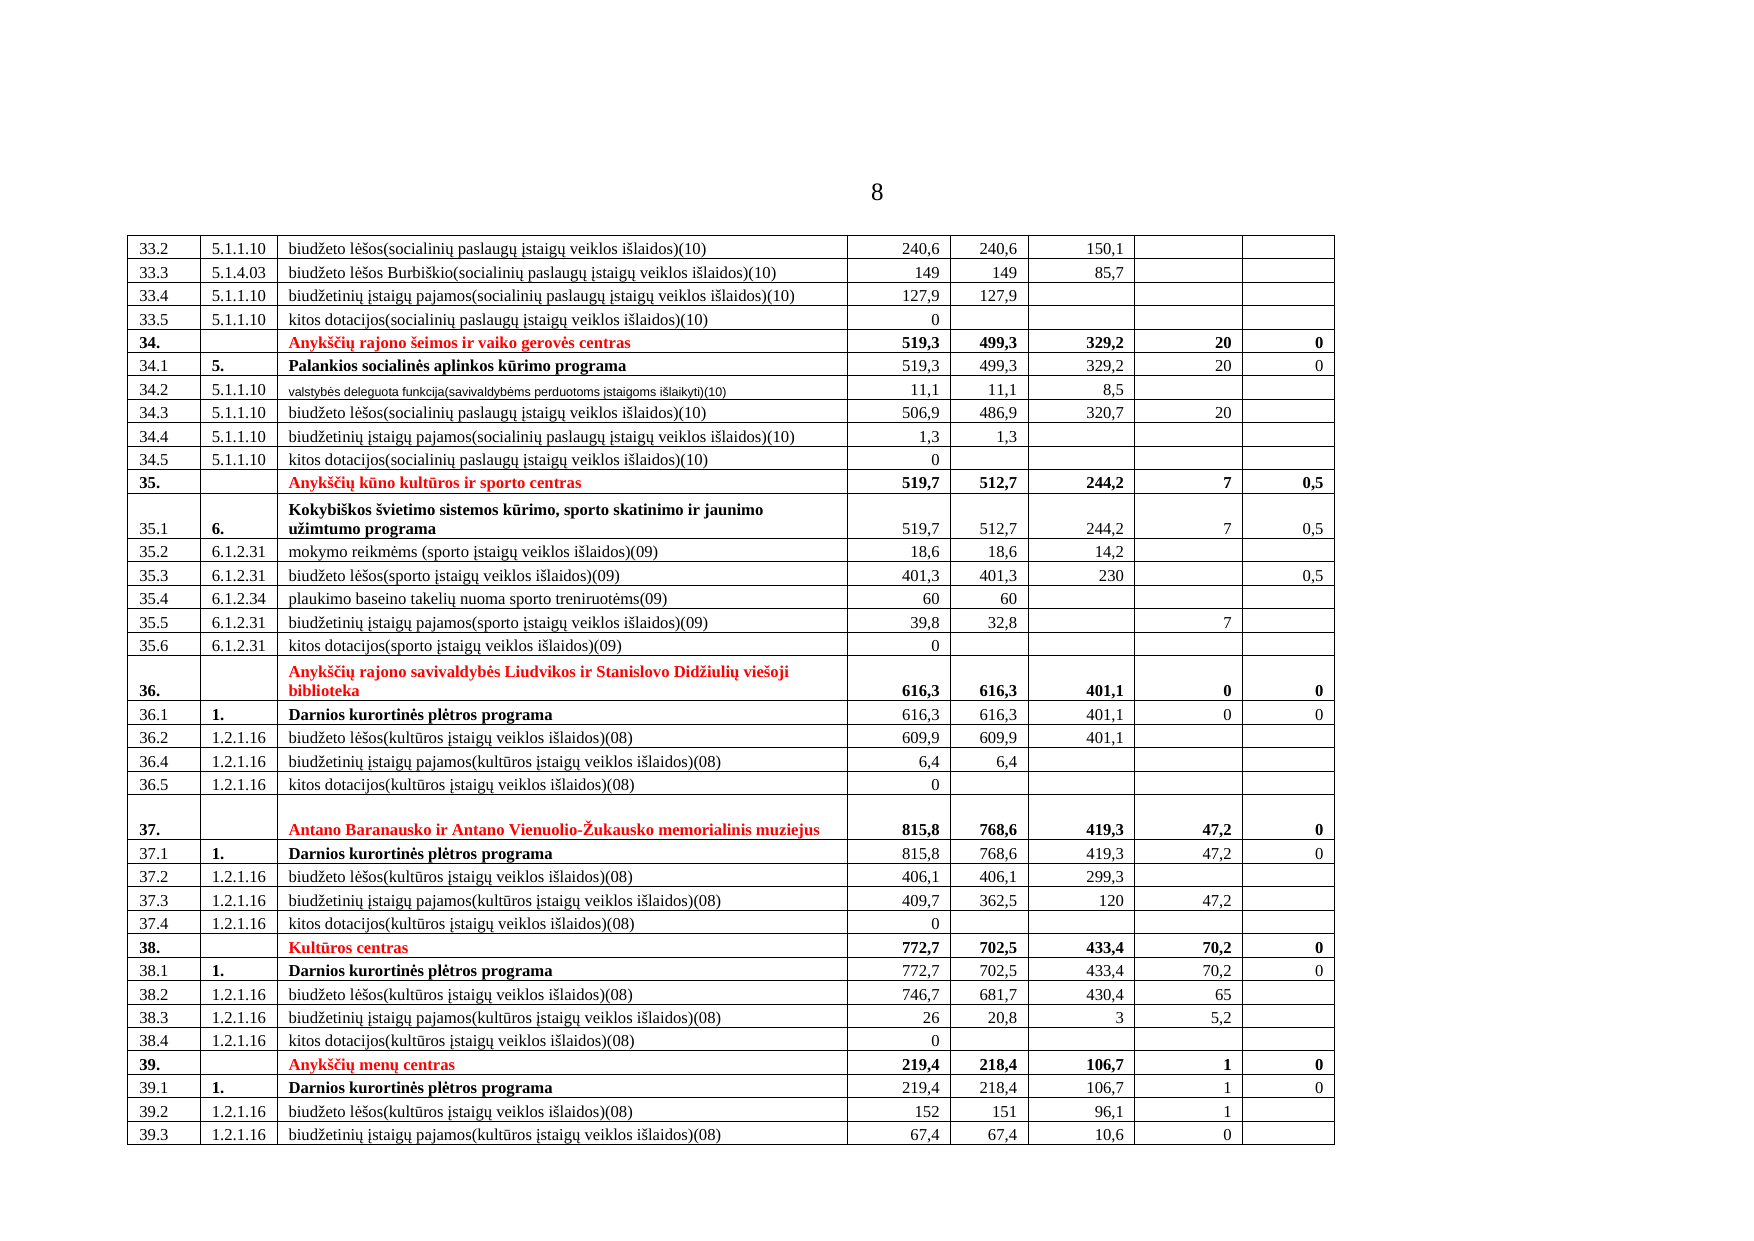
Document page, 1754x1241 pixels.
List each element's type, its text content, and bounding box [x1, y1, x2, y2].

table_cell 60 [848, 586, 950, 608]
table_cell 14,2 [1029, 539, 1134, 561]
table_cell [951, 633, 1028, 655]
table_cell 616,3 [848, 701, 950, 724]
table_cell 127,9 [848, 283, 950, 305]
table_cell Anykščių menų centras [278, 1051, 847, 1074]
table_cell 149 [951, 259, 1028, 282]
table_cell 230 [1029, 562, 1134, 585]
table_cell 151 [951, 1098, 1028, 1121]
table_cell [1135, 283, 1242, 305]
table_cell [1243, 423, 1334, 446]
table_cell [1243, 633, 1334, 655]
table_cell biudžeto lėšos(socialinių paslaugų įstaigų veiklos išlaidos)(10) [278, 236, 847, 258]
table_cell 1.2.1.16 [201, 864, 277, 886]
table_cell 401,1 [1029, 701, 1134, 724]
table_cell 401,1 [1029, 656, 1134, 700]
table_cell biudžetinių įstaigų pajamos(kultūros įstaigų veiklos išlaidos)(08) [278, 1005, 847, 1027]
table_cell [1135, 1028, 1242, 1050]
table_cell 519,7 [848, 494, 950, 538]
table_cell [1029, 306, 1134, 328]
table_cell Kultūros centras [278, 934, 847, 957]
table_cell kitos dotacijos(kultūros įstaigų veiklos išlaidos)(08) [278, 772, 847, 794]
table_cell 401,3 [848, 562, 950, 585]
table_cell [1029, 633, 1134, 655]
table_cell 34.4 [128, 423, 200, 446]
table_cell 152 [848, 1098, 950, 1121]
table_cell Darnios kurortinės plėtros programa [278, 1075, 847, 1097]
table_cell 519,7 [848, 470, 950, 492]
table_cell [1243, 447, 1334, 469]
table_cell [1135, 633, 1242, 655]
table_cell 1.2.1.16 [201, 1098, 277, 1121]
table_cell 67,4 [848, 1122, 950, 1144]
table_cell biudžetinių įstaigų pajamos(socialinių paslaugų įstaigų veiklos išlaidos)(10) [278, 423, 847, 446]
table_cell [1243, 725, 1334, 747]
table_cell 33.2 [128, 236, 200, 258]
table_cell 5.1.1.10 [201, 423, 277, 446]
table_cell 746,7 [848, 981, 950, 1003]
table_cell 0 [1243, 958, 1334, 980]
table_cell 32,8 [951, 609, 1028, 632]
table_cell 33.4 [128, 283, 200, 305]
table_cell 0 [1135, 1122, 1242, 1144]
table_cell biudžeto lėšos(sporto įstaigų veiklos išlaidos)(09) [278, 562, 847, 585]
table_cell [201, 795, 277, 839]
table_cell 5.1.1.10 [201, 283, 277, 305]
table_cell 499,3 [951, 353, 1028, 375]
table_cell 1 [1135, 1075, 1242, 1097]
table_cell 39.2 [128, 1098, 200, 1121]
table_cell 38.1 [128, 958, 200, 980]
table_cell Anykščių kūno kultūros ir sporto centras [278, 470, 847, 492]
table_cell 38.2 [128, 981, 200, 1003]
table_cell Darnios kurortinės plėtros programa [278, 701, 847, 724]
table_cell 519,3 [848, 353, 950, 375]
table_cell 772,7 [848, 934, 950, 957]
table_cell 38. [128, 934, 200, 957]
table_cell 0,5 [1243, 494, 1334, 538]
table_cell [1135, 562, 1242, 585]
table_cell [1243, 1122, 1334, 1144]
table_cell 35. [128, 470, 200, 492]
table_cell [1135, 911, 1242, 933]
table_cell 5,2 [1135, 1005, 1242, 1027]
table_cell [1243, 259, 1334, 282]
table_cell 815,8 [848, 840, 950, 863]
table_cell biudžeto lėšos Burbiškio(socialinių paslaugų įstaigų veiklos išlaidos)(10) [278, 259, 847, 282]
table_cell [951, 306, 1028, 328]
table_cell 35.5 [128, 609, 200, 632]
table_cell 1,3 [848, 423, 950, 446]
table_cell 7 [1135, 609, 1242, 632]
table_cell [951, 772, 1028, 794]
table_cell 65 [1135, 981, 1242, 1003]
table_cell 11,1 [951, 376, 1028, 399]
table_cell 499,3 [951, 330, 1028, 352]
table_cell 244,2 [1029, 494, 1134, 538]
table_cell 1 [1135, 1098, 1242, 1121]
table_cell 219,4 [848, 1075, 950, 1097]
table_cell 39.1 [128, 1075, 200, 1097]
table_cell 120 [1029, 887, 1134, 910]
table_cell [1135, 725, 1242, 747]
table_cell 5.1.1.10 [201, 376, 277, 399]
table_cell biudžeto lėšos(kultūros įstaigų veiklos išlaidos)(08) [278, 725, 847, 747]
table_cell [951, 911, 1028, 933]
table_cell 6,4 [951, 748, 1028, 771]
table_cell 35.2 [128, 539, 200, 561]
table_cell 7 [1135, 494, 1242, 538]
table_cell 681,7 [951, 981, 1028, 1003]
table_cell 1. [201, 701, 277, 724]
table_cell 106,7 [1029, 1051, 1134, 1074]
table_cell [1135, 586, 1242, 608]
table_cell 35.1 [128, 494, 200, 538]
table_cell 34.1 [128, 353, 200, 375]
table_cell biudžeto lėšos(kultūros įstaigų veiklos išlaidos)(08) [278, 1098, 847, 1121]
table_cell 0 [848, 1028, 950, 1050]
table_cell 33.5 [128, 306, 200, 328]
table_cell [1135, 376, 1242, 399]
table_cell biudžetinių įstaigų pajamos(kultūros įstaigų veiklos išlaidos)(08) [278, 748, 847, 771]
table_cell 6.1.2.31 [201, 609, 277, 632]
table_cell biudžetinių įstaigų pajamos(kultūros įstaigų veiklos išlaidos)(08) [278, 887, 847, 910]
table_cell [1135, 423, 1242, 446]
table_cell 433,4 [1029, 958, 1134, 980]
table_cell 1.2.1.16 [201, 887, 277, 910]
table_cell 512,7 [951, 470, 1028, 492]
table_cell 5.1.1.10 [201, 400, 277, 422]
table_cell 1.2.1.16 [201, 1005, 277, 1027]
table_cell [1243, 911, 1334, 933]
table_cell 0 [1243, 1051, 1334, 1074]
table_cell 3 [1029, 1005, 1134, 1027]
table_cell 35.4 [128, 586, 200, 608]
table_cell 219,4 [848, 1051, 950, 1074]
table_cell 39. [128, 1051, 200, 1074]
table_cell 362,5 [951, 887, 1028, 910]
table_cell [1243, 864, 1334, 886]
table_cell 6.1.2.34 [201, 586, 277, 608]
table_cell [1029, 423, 1134, 446]
table_cell 1.2.1.16 [201, 748, 277, 771]
table_cell 768,6 [951, 840, 1028, 863]
table_cell 20 [1135, 400, 1242, 422]
table_cell 616,3 [848, 656, 950, 700]
table_cell 409,7 [848, 887, 950, 910]
table_cell 0,5 [1243, 470, 1334, 492]
table_cell [1029, 283, 1134, 305]
table_cell 34. [128, 330, 200, 352]
table_cell biudžetinių įstaigų pajamos(socialinių paslaugų įstaigų veiklos išlaidos)(10) [278, 283, 847, 305]
table_cell 26 [848, 1005, 950, 1027]
table_cell Anykščių rajono šeimos ir vaiko gerovės centras [278, 330, 847, 352]
table_cell 609,9 [848, 725, 950, 747]
table_cell 20 [1135, 353, 1242, 375]
table_cell 419,3 [1029, 840, 1134, 863]
table_cell 85,7 [1029, 259, 1134, 282]
table_cell 34.5 [128, 447, 200, 469]
table_cell 401,1 [1029, 725, 1134, 747]
table_cell 1 [1135, 1051, 1242, 1074]
table_cell 36.1 [128, 701, 200, 724]
table_cell [1243, 306, 1334, 328]
table_cell [201, 1051, 277, 1074]
table_cell 67,4 [951, 1122, 1028, 1144]
table_cell 96,1 [1029, 1098, 1134, 1121]
table_cell [1135, 748, 1242, 771]
table_cell 1.2.1.16 [201, 725, 277, 747]
table_cell 7 [1135, 470, 1242, 492]
table_cell Darnios kurortinės plėtros programa [278, 840, 847, 863]
table_cell 0 [1243, 1075, 1334, 1097]
table_cell 0 [848, 447, 950, 469]
table_cell 419,3 [1029, 795, 1134, 839]
table_cell Darnios kurortinės plėtros programa [278, 958, 847, 980]
table_cell 37.3 [128, 887, 200, 910]
table_cell 34.3 [128, 400, 200, 422]
table_cell [1243, 981, 1334, 1003]
table_cell 702,5 [951, 934, 1028, 957]
table_cell 36.5 [128, 772, 200, 794]
table_cell 5.1.1.10 [201, 447, 277, 469]
table_cell 406,1 [951, 864, 1028, 886]
table_cell 1. [201, 840, 277, 863]
table_cell 768,6 [951, 795, 1028, 839]
table_cell 38.3 [128, 1005, 200, 1027]
table_cell Antano Baranausko ir Antano Vienuolio-Žukausko memorialinis muziejus [278, 795, 847, 839]
table_cell 329,2 [1029, 330, 1134, 352]
table_cell 1.2.1.16 [201, 1122, 277, 1144]
table_cell 1.2.1.16 [201, 1028, 277, 1050]
table_cell 149 [848, 259, 950, 282]
table_cell [951, 447, 1028, 469]
table_cell 218,4 [951, 1051, 1028, 1074]
table_cell [1029, 911, 1134, 933]
table_cell mokymo reikmėms (sporto įstaigų veiklos išlaidos)(09) [278, 539, 847, 561]
table_cell 0 [1135, 701, 1242, 724]
table_cell 1.2.1.16 [201, 772, 277, 794]
table_cell [1243, 887, 1334, 910]
table_cell [1029, 1028, 1134, 1050]
table_cell [1135, 864, 1242, 886]
table_cell 506,9 [848, 400, 950, 422]
table_cell Kokybiškos švietimo sistemos kūrimo, sporto skatinimo ir jaunimo užimtumo programa [278, 494, 847, 538]
table_cell 38.4 [128, 1028, 200, 1050]
table_cell 329,2 [1029, 353, 1134, 375]
table_cell 5.1.4.03 [201, 259, 277, 282]
table_cell 150,1 [1029, 236, 1134, 258]
table_cell 815,8 [848, 795, 950, 839]
table_cell 6.1.2.31 [201, 539, 277, 561]
table_cell 5.1.1.10 [201, 306, 277, 328]
table_cell 616,3 [951, 701, 1028, 724]
table_cell 36.4 [128, 748, 200, 771]
table_cell 1.2.1.16 [201, 911, 277, 933]
table_cell kitos dotacijos(kultūros įstaigų veiklos išlaidos)(08) [278, 1028, 847, 1050]
table_cell biudžetinių įstaigų pajamos(sporto įstaigų veiklos išlaidos)(09) [278, 609, 847, 632]
table_cell 320,7 [1029, 400, 1134, 422]
table_cell 5. [201, 353, 277, 375]
table_cell 616,3 [951, 656, 1028, 700]
table_cell [1029, 447, 1134, 469]
table_cell kitos dotacijos(sporto įstaigų veiklos išlaidos)(09) [278, 633, 847, 655]
table_cell [1243, 586, 1334, 608]
table_cell [1135, 772, 1242, 794]
table_cell [1243, 1028, 1334, 1050]
table_cell 512,7 [951, 494, 1028, 538]
table_cell 609,9 [951, 725, 1028, 747]
table_cell 37.1 [128, 840, 200, 863]
table_cell [1243, 376, 1334, 399]
table_cell valstybės deleguota funkcija(savivaldybėms perduotoms įstaigoms išlaikyti)(10) [278, 376, 847, 399]
table_cell 519,3 [848, 330, 950, 352]
table_cell biudžeto lėšos(kultūros įstaigų veiklos išlaidos)(08) [278, 981, 847, 1003]
table_cell 0 [1243, 656, 1334, 700]
table_cell 70,2 [1135, 934, 1242, 957]
table_cell [201, 934, 277, 957]
table_cell 406,1 [848, 864, 950, 886]
table_cell 36. [128, 656, 200, 700]
table_cell [1243, 539, 1334, 561]
table_cell [1135, 259, 1242, 282]
table_cell 1. [201, 958, 277, 980]
table_cell biudžeto lėšos(socialinių paslaugų įstaigų veiklos išlaidos)(10) [278, 400, 847, 422]
table_cell [1243, 400, 1334, 422]
table_cell 0 [848, 772, 950, 794]
table_cell 6. [201, 494, 277, 538]
table_cell [1029, 609, 1134, 632]
table_cell biudžeto lėšos(kultūros įstaigų veiklos išlaidos)(08) [278, 864, 847, 886]
table_cell [1243, 236, 1334, 258]
table_cell 430,4 [1029, 981, 1134, 1003]
table_cell 20,8 [951, 1005, 1028, 1027]
table_cell 218,4 [951, 1075, 1028, 1097]
table_cell [951, 1028, 1028, 1050]
table_cell 702,5 [951, 958, 1028, 980]
table_cell biudžetinių įstaigų pajamos(kultūros įstaigų veiklos išlaidos)(08) [278, 1122, 847, 1144]
table_cell 0 [1243, 840, 1334, 863]
table_cell [201, 656, 277, 700]
table_cell 0,5 [1243, 562, 1334, 585]
table_cell 0 [848, 633, 950, 655]
table_cell Anykščių rajono savivaldybės Liudvikos ir Stanislovo Didžiulių viešoji biblioteka [278, 656, 847, 700]
table_cell 5.1.1.10 [201, 236, 277, 258]
table_cell 39.3 [128, 1122, 200, 1144]
table_cell 37.2 [128, 864, 200, 886]
table_cell 37.4 [128, 911, 200, 933]
table_cell 47,2 [1135, 887, 1242, 910]
table_cell [1243, 1098, 1334, 1121]
table_cell 401,3 [951, 562, 1028, 585]
table_cell 0 [1243, 795, 1334, 839]
table_cell [1135, 539, 1242, 561]
table_cell 10,6 [1029, 1122, 1134, 1144]
table_cell [201, 470, 277, 492]
table_cell 60 [951, 586, 1028, 608]
table_cell 106,7 [1029, 1075, 1134, 1097]
table_cell 1. [201, 1075, 277, 1097]
table_cell 1,3 [951, 423, 1028, 446]
table_cell 6.1.2.31 [201, 633, 277, 655]
table_cell 0 [1243, 934, 1334, 957]
table_cell 0 [1243, 353, 1334, 375]
table_cell [1243, 609, 1334, 632]
table_cell plaukimo baseino takelių nuoma sporto treniruotėms(09) [278, 586, 847, 608]
table_cell 299,3 [1029, 864, 1134, 886]
table_cell 0 [848, 306, 950, 328]
table_cell 244,2 [1029, 470, 1134, 492]
table_cell 8,5 [1029, 376, 1134, 399]
table_cell [1135, 447, 1242, 469]
table_cell kitos dotacijos(kultūros įstaigų veiklos išlaidos)(08) [278, 911, 847, 933]
table_cell 36.2 [128, 725, 200, 747]
table_cell 39,8 [848, 609, 950, 632]
table_cell kitos dotacijos(socialinių paslaugų įstaigų veiklos išlaidos)(10) [278, 447, 847, 469]
table_cell 11,1 [848, 376, 950, 399]
table_cell 6,4 [848, 748, 950, 771]
table_cell 772,7 [848, 958, 950, 980]
table_cell [1029, 772, 1134, 794]
table_cell [1243, 748, 1334, 771]
table_cell 240,6 [951, 236, 1028, 258]
table_cell [1029, 748, 1134, 771]
table_cell Palankios socialinės aplinkos kūrimo programa [278, 353, 847, 375]
table_cell kitos dotacijos(socialinių paslaugų įstaigų veiklos išlaidos)(10) [278, 306, 847, 328]
table_cell [1243, 1005, 1334, 1027]
table_cell 18,6 [951, 539, 1028, 561]
table_cell 47,2 [1135, 840, 1242, 863]
table_cell [1029, 586, 1134, 608]
table_cell 20 [1135, 330, 1242, 352]
table_cell 0 [848, 911, 950, 933]
table_cell 0 [1243, 701, 1334, 724]
table_cell 6.1.2.31 [201, 562, 277, 585]
table_cell 18,6 [848, 539, 950, 561]
table_cell [201, 330, 277, 352]
table_cell 0 [1135, 656, 1242, 700]
table_cell 33.3 [128, 259, 200, 282]
table_cell 37. [128, 795, 200, 839]
table_cell 127,9 [951, 283, 1028, 305]
table_cell [1243, 283, 1334, 305]
table_cell [1243, 772, 1334, 794]
table_cell 433,4 [1029, 934, 1134, 957]
table_cell 0 [1243, 330, 1334, 352]
table_cell [1135, 306, 1242, 328]
table_cell 35.6 [128, 633, 200, 655]
table_cell 70,2 [1135, 958, 1242, 980]
table_cell 34.2 [128, 376, 200, 399]
table_cell 486,9 [951, 400, 1028, 422]
table_cell 240,6 [848, 236, 950, 258]
table_cell 1.2.1.16 [201, 981, 277, 1003]
table_cell 35.3 [128, 562, 200, 585]
table_cell [1135, 236, 1242, 258]
table_cell 47,2 [1135, 795, 1242, 839]
